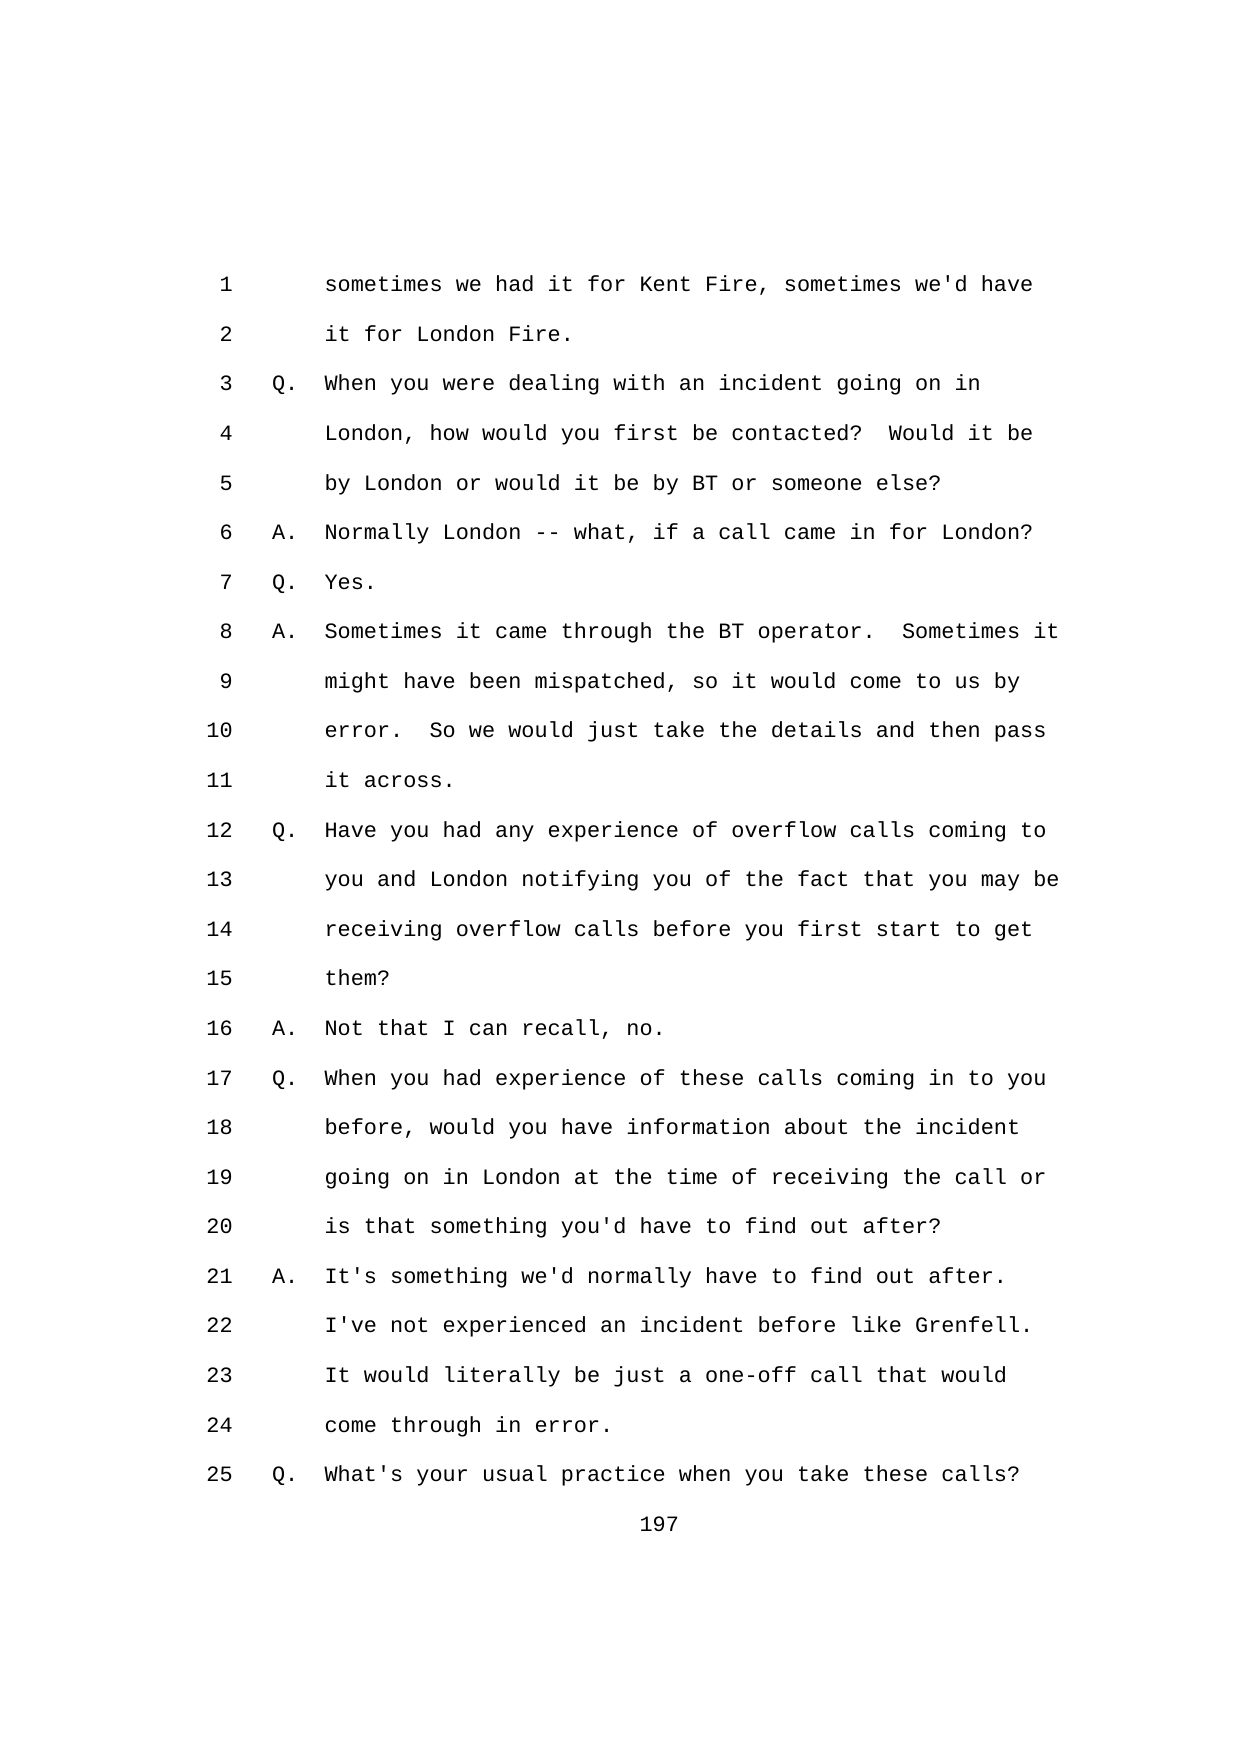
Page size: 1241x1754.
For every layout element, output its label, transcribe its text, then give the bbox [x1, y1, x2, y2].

text 2 it for London Fire. [75, 323, 1165, 348]
text 9 might have been mispatched, so it would come to us by [75, 670, 1165, 695]
text 5 by London or would it be by BT or someone else? [75, 472, 1165, 496]
text 17 Q. When you had experience of these calls coming in to you [75, 1067, 1165, 1091]
text 21 A. It's something we'd normally have to find out after. [75, 1265, 1165, 1290]
text 11 it across. [75, 769, 1165, 794]
text 8 A. Sometimes it came through the BT operator. Sometimes it [75, 620, 1165, 645]
text 6 A. Normally London -- what, if a call came in for London? [75, 521, 1165, 546]
text 14 receiving overflow calls before you first start to get [75, 918, 1165, 943]
text 19 going on in London at the time of receiving the call or [75, 1166, 1165, 1191]
text 20 is that something you'd have to find out after? [75, 1215, 1165, 1240]
text 197 [75, 1513, 1165, 1538]
text 23 It would literally be just a one-off call that would [75, 1364, 1165, 1389]
text 22 I've not experienced an incident before like Grenfell. [75, 1314, 1165, 1339]
text 13 you and London notifying you of the fact that you may be [75, 868, 1165, 893]
text 10 error. So we would just take the details and then pass [75, 719, 1165, 744]
text 15 them? [75, 967, 1165, 992]
text 1 sometimes we had it for Kent Fire, sometimes we'd have [75, 273, 1165, 298]
text 4 London, how would you first be contacted? Would it be [75, 422, 1165, 447]
text 12 Q. Have you had any experience of overflow calls coming to [75, 819, 1165, 843]
text 16 A. Not that I can recall, no. [75, 1017, 1165, 1042]
text 25 Q. What's your usual practice when you take these calls? [75, 1463, 1165, 1488]
text 18 before, would you have information about the incident [75, 1116, 1165, 1141]
text 24 come through in error. [75, 1414, 1165, 1438]
text 3 Q. When you were dealing with an incident going on in [75, 372, 1165, 397]
text 7 Q. Yes. [75, 571, 1165, 596]
